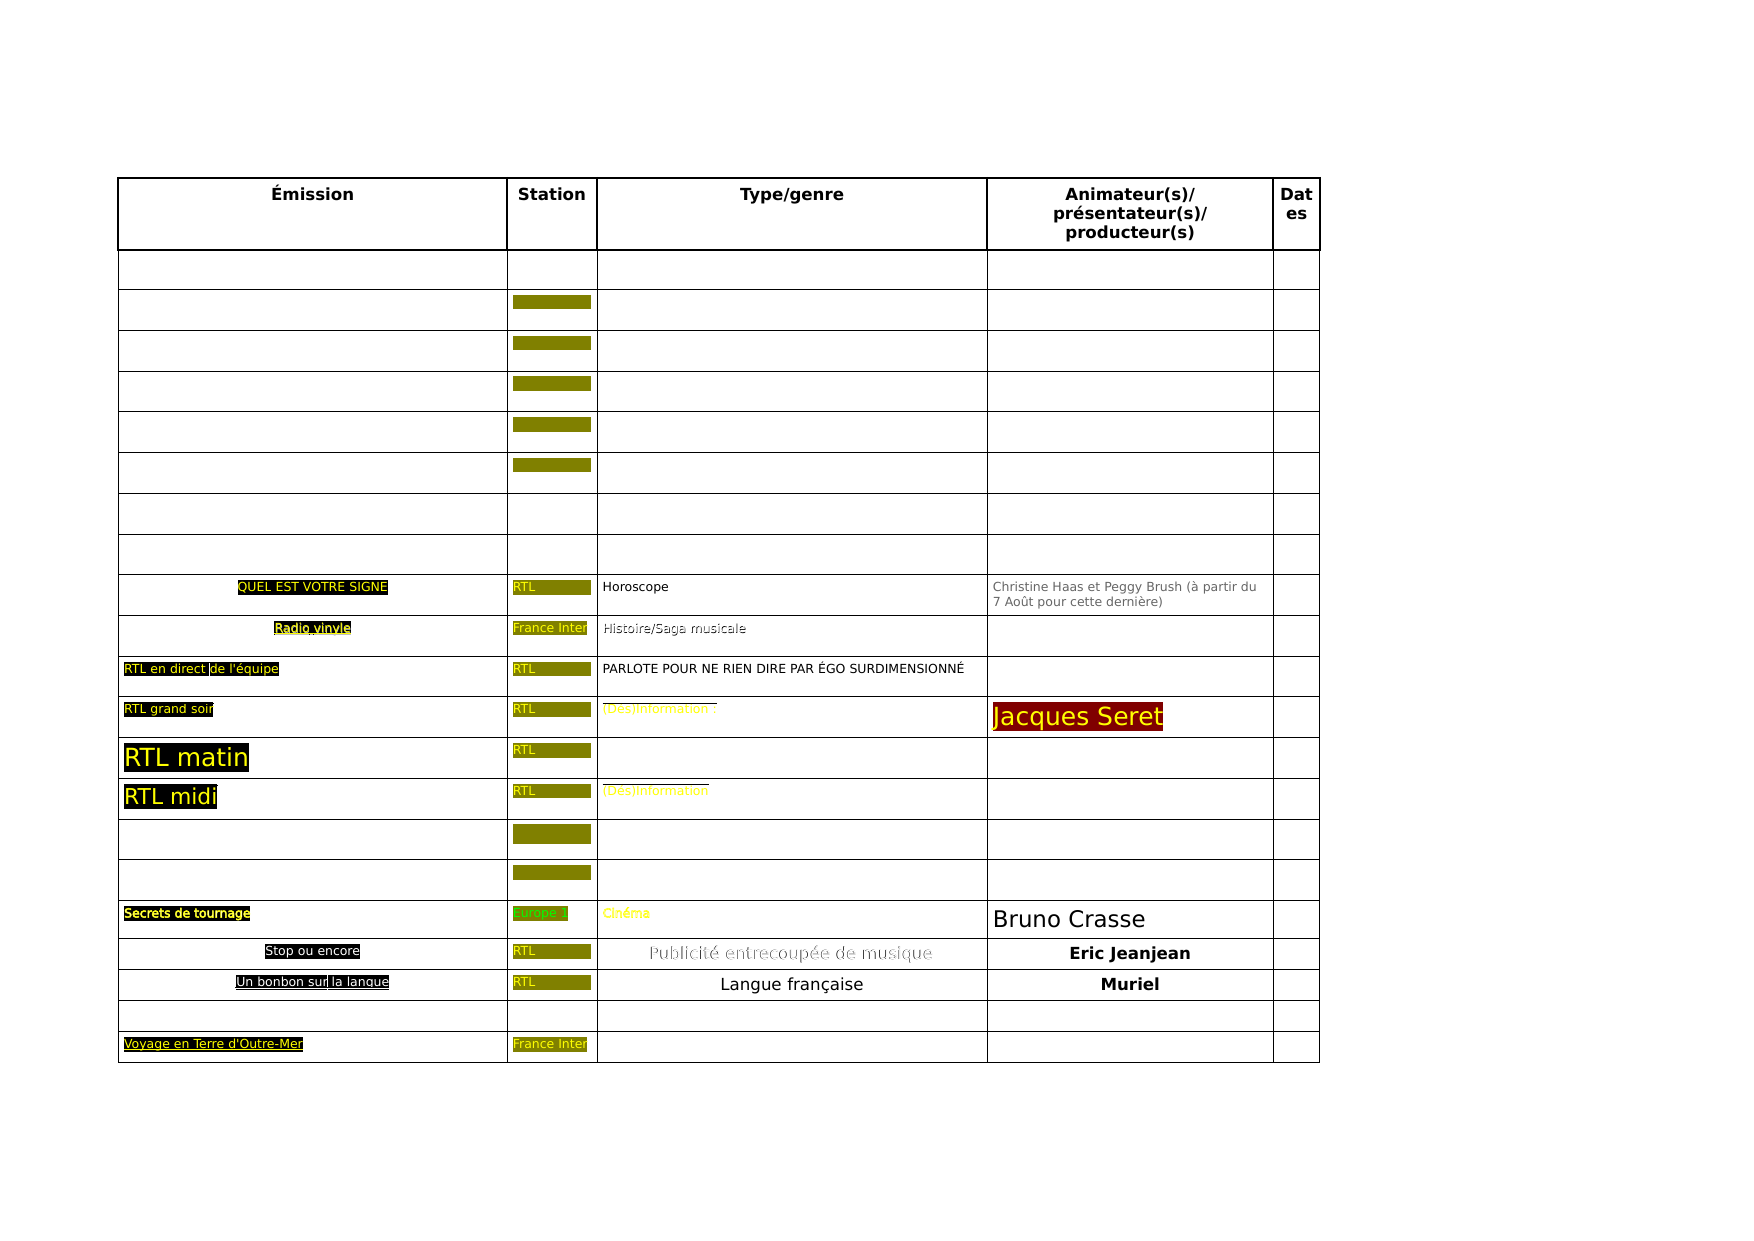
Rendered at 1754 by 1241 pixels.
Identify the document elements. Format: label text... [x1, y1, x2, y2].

table_cell [119, 1001, 507, 1031]
table_cell RTL [508, 738, 597, 778]
table_cell [988, 290, 1273, 330]
table_cell Cinéma [598, 901, 987, 938]
table_cell Eric Jeanjean [988, 939, 1273, 969]
table_cell [598, 331, 987, 371]
table_cell RTL grand soir [119, 697, 507, 737]
table_cell [119, 535, 507, 574]
table_cell [1274, 820, 1319, 859]
table_cell [598, 290, 987, 330]
table_cell (Dés)Information [598, 779, 987, 819]
table_cell [1274, 697, 1319, 737]
table_cell [119, 372, 507, 411]
table_cell [598, 453, 987, 493]
table_cell [508, 1001, 597, 1031]
table_cell [119, 453, 507, 493]
table_cell [1274, 657, 1319, 696]
table_cell Bruno Crasse [988, 901, 1273, 938]
table_cell Publicité entrecoupée de musique [598, 939, 987, 969]
table_header Type/genre [598, 179, 986, 248]
table_cell [598, 738, 987, 778]
table_cell [988, 860, 1273, 900]
table_cell [598, 494, 987, 533]
table_cell [988, 1032, 1273, 1062]
table_cell (Dés)Information : [598, 697, 987, 737]
table_cell [119, 412, 507, 452]
table_cell Quel est votre signe [119, 575, 507, 615]
table_cell [508, 331, 597, 371]
table_cell [988, 412, 1273, 452]
table_header Station [508, 179, 596, 248]
table_cell Stop ou encore [119, 939, 507, 969]
table_cell RTL [508, 970, 597, 1000]
table_cell [1274, 251, 1319, 289]
table_cell [1274, 412, 1319, 452]
table_cell [119, 331, 507, 371]
table_cell [598, 1032, 987, 1062]
table_cell [119, 860, 507, 900]
table_cell [988, 331, 1273, 371]
table_cell Langue française [598, 970, 987, 1000]
table_cell [1274, 494, 1319, 533]
table_cell Radio vinyle [119, 616, 507, 656]
table_cell [598, 535, 987, 574]
table_cell [1274, 860, 1319, 900]
table_cell [1274, 372, 1319, 411]
table_cell [1274, 453, 1319, 493]
table_cell [988, 1001, 1273, 1031]
table_cell [508, 535, 597, 574]
table_cell [1274, 616, 1319, 656]
table_cell [1274, 1032, 1319, 1062]
table_cell RTL [508, 697, 597, 737]
table_cell [1274, 970, 1319, 1000]
table_cell [119, 820, 507, 859]
table_cell [508, 860, 597, 900]
table_cell Jacques Seret [988, 697, 1273, 737]
table_cell [598, 372, 987, 411]
table_cell [508, 820, 597, 859]
table_cell [1274, 331, 1319, 371]
table_cell Secrets de tournage [119, 901, 507, 938]
table_cell [988, 738, 1273, 778]
table_cell [1274, 901, 1319, 938]
table_cell [988, 535, 1273, 574]
table_header Dates [1274, 179, 1319, 248]
table_cell [508, 251, 597, 289]
table_cell Parlote pour ne rien dire par égo surdimensionné [598, 657, 987, 696]
table_cell Europe 1 [508, 901, 597, 938]
table_cell [508, 412, 597, 452]
table_cell [1274, 738, 1319, 778]
table_cell [508, 453, 597, 493]
table_cell [988, 657, 1273, 696]
table_header Animateur(s)/présentateur(s)/producteur(s) [988, 179, 1272, 248]
table_cell RTL midi [119, 779, 507, 819]
table_header Émission [119, 179, 506, 248]
table_cell [988, 372, 1273, 411]
table_cell Muriel [988, 970, 1273, 1000]
table_cell [598, 1001, 987, 1031]
table_cell [508, 372, 597, 411]
table_cell [988, 494, 1273, 533]
table_cell France Inter [508, 1032, 597, 1062]
table_cell Voyage en Terre d'Outre-Mer [119, 1032, 507, 1062]
table_cell France Inter [508, 616, 597, 656]
table_cell RTL en direct de l'équipe [119, 657, 507, 696]
table_cell [1274, 779, 1319, 819]
table_cell [988, 820, 1273, 859]
table_cell [1274, 535, 1319, 574]
table_cell [119, 494, 507, 533]
table_cell RTL [508, 575, 597, 615]
table_cell [988, 616, 1273, 656]
table_cell [119, 290, 507, 330]
table_cell [598, 251, 987, 289]
table_cell [1274, 1001, 1319, 1031]
table_cell Horoscope [598, 575, 987, 615]
table_cell [988, 453, 1273, 493]
table_cell [598, 412, 987, 452]
table_cell RTL [508, 657, 597, 696]
table_cell [1274, 290, 1319, 330]
table_cell RTL matin [119, 738, 507, 778]
table_cell Christine Haas et Peggy Brush (à partir du 7 Août pour cette dernière) [988, 575, 1273, 615]
table_cell [988, 251, 1273, 289]
table_cell RTL [508, 779, 597, 819]
table_cell Un bonbon sur la langue [119, 970, 507, 1000]
table_cell [598, 820, 987, 859]
table_cell [988, 779, 1273, 819]
table_cell RTL [508, 939, 597, 969]
table_cell Histoire/Saga musicale [598, 616, 987, 656]
table_cell [508, 494, 597, 533]
table_cell [1274, 575, 1319, 615]
table_cell [508, 290, 597, 330]
table_cell [1274, 939, 1319, 969]
table_cell [119, 251, 507, 289]
table_cell [598, 860, 987, 900]
